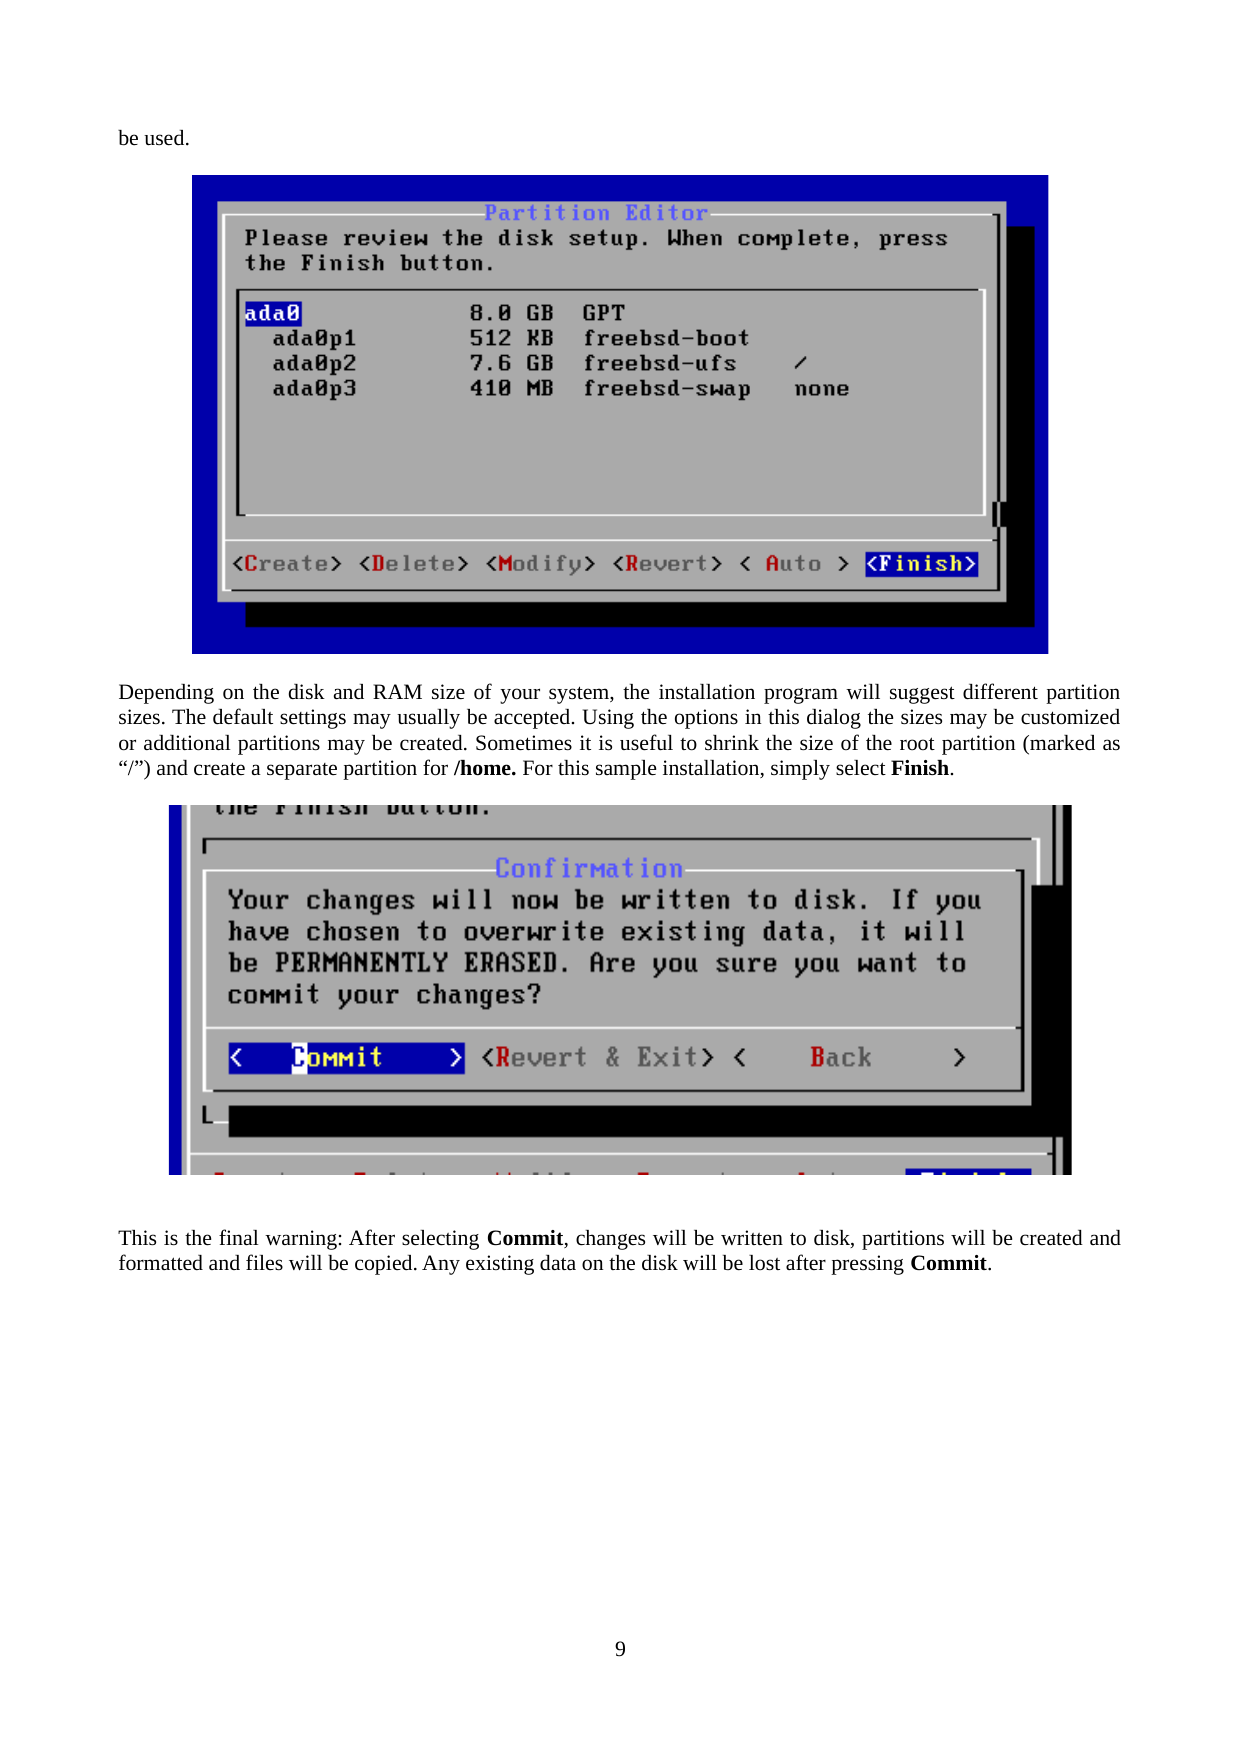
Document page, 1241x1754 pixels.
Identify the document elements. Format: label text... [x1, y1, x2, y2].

text This is the final warning: After selecting Commit, changes will be written to disk, partitions will be created and formatted and files will be copied. Any existing data on the disk will be lost after pressing Commit. [118, 1225, 1122, 1275]
text be used. [118, 125, 1122, 151]
text Depending on the disk and RAM size of your system, the installation program will suggest different partition sizes. The default settings may usually be accepted. Using the options in this dialog the sizes may be customized or additional partitions may be created. Sometimes it is useful to shrink the size of the root partition (marked as “/”) and create a separate partition for /home. For this sample installation, simply select Finish. [118, 679, 1122, 780]
